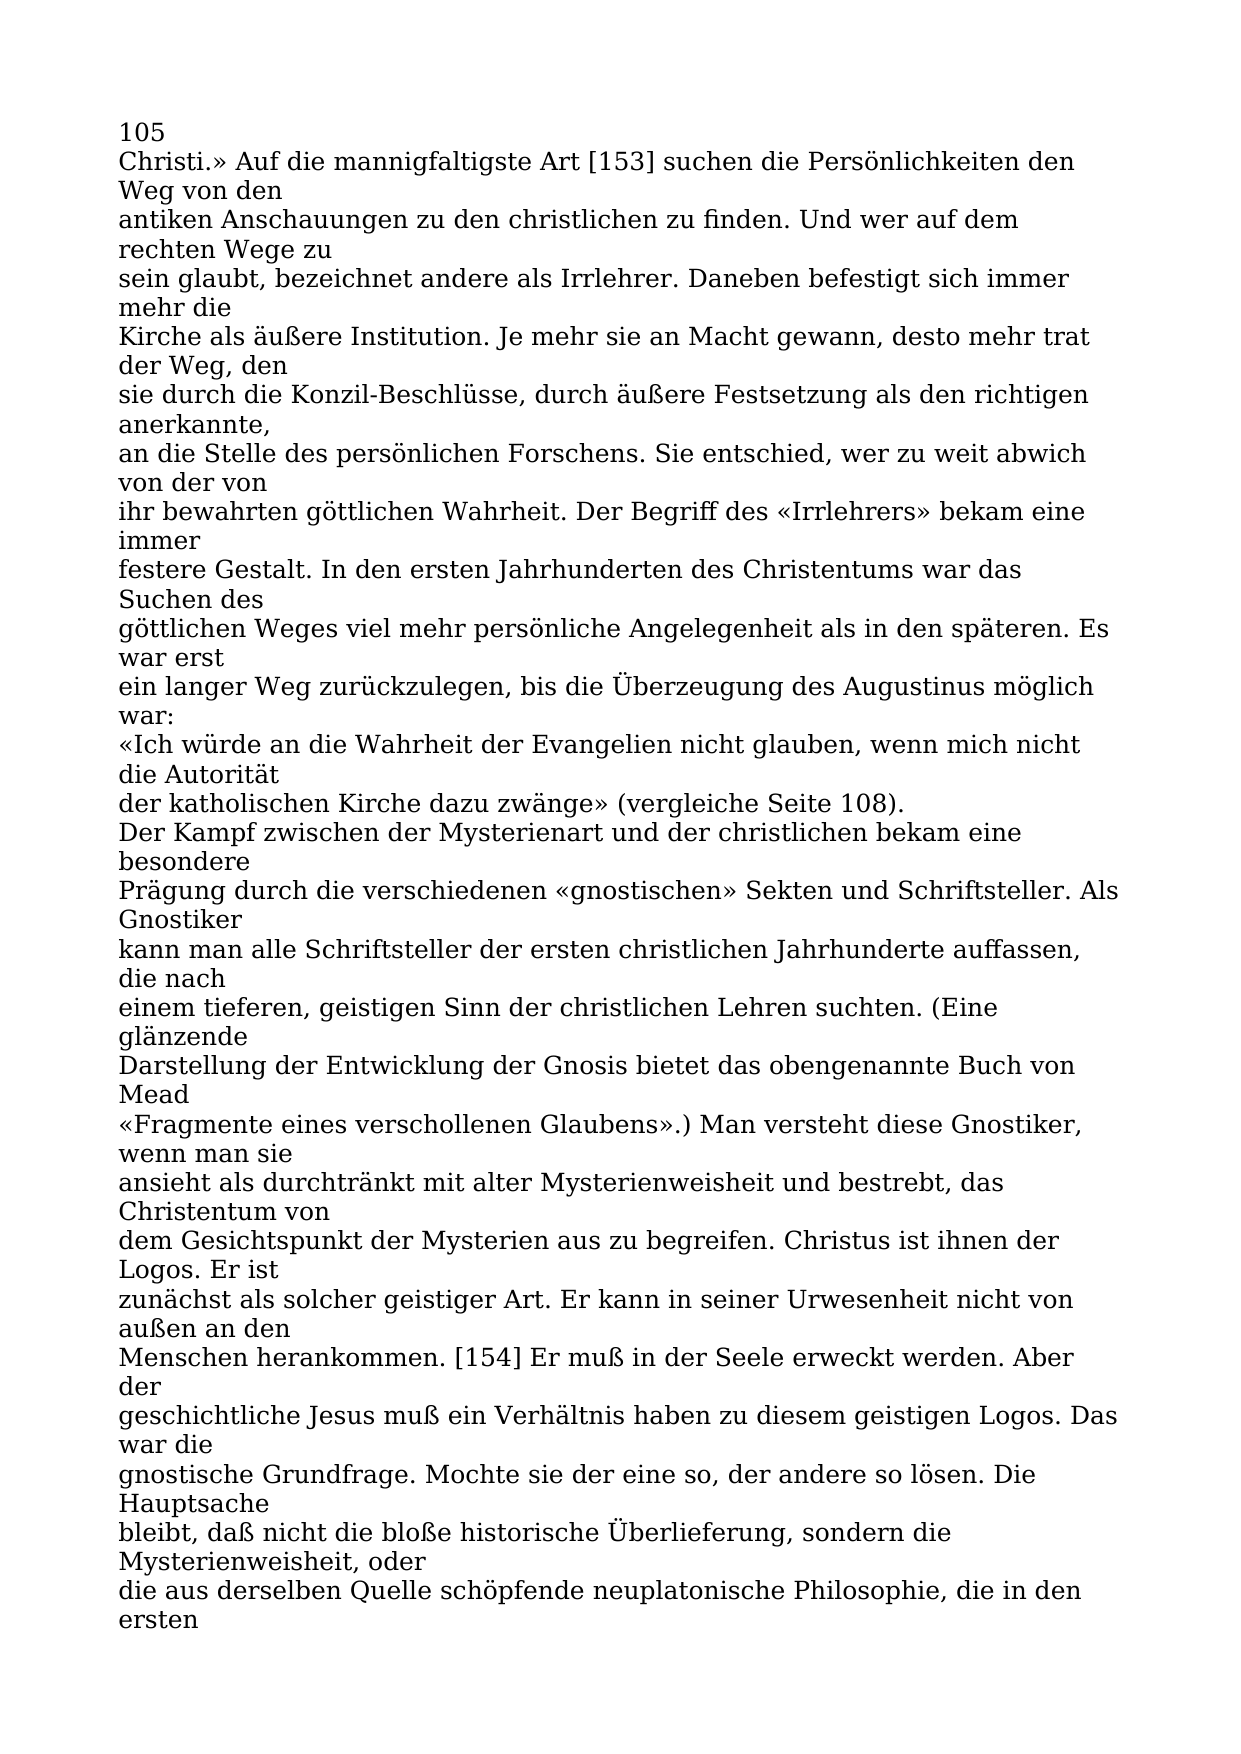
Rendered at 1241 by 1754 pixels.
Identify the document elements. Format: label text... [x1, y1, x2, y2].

text kann man alle Schriftsteller der ersten christlichen Jahrhunderte auffassen, die nach [118, 935, 1122, 993]
text antiken Anschauungen zu den christlichen zu finden. Und wer auf dem rechten Wege zu [118, 206, 1122, 264]
text die aus derselben Quelle schöpfende neuplatonische Philosophie, die in den ersten [118, 1576, 1122, 1635]
text geschichtliche Jesus muß ein Verhältnis haben zu diesem geistigen Logos. Das war die [118, 1401, 1122, 1460]
text sein glaubt, bezeichnet andere als Irrlehrer. Daneben befestigt sich immer mehr die [118, 264, 1122, 322]
text 105 [118, 118, 1122, 147]
text Prägung durch die verschiedenen «gnostischen» Sekten und Schriftsteller. Als Gnostiker [118, 876, 1122, 935]
text bleibt, daß nicht die bloße historische Überlieferung, sondern die Mysterienweisheit, oder [118, 1518, 1122, 1576]
text ihr bewahrten göttlichen Wahrheit. Der Begriff des «Irrlehrers» bekam eine immer [118, 497, 1122, 556]
text «Fragmente eines verschollenen Glaubens».) Man versteht diese Gnostiker, wenn man sie [118, 1110, 1122, 1168]
text gnostische Grundfrage. Mochte sie der eine so, der andere so lösen. Die Hauptsache [118, 1460, 1122, 1518]
text an die Stelle des persönlichen Forschens. Sie entschied, wer zu weit abwich von der von [118, 439, 1122, 497]
text Der Kampf zwischen der Mysterienart und der christlichen bekam eine besondere [118, 818, 1122, 876]
text dem Gesichtspunkt der Mysterien aus zu begreifen. Christus ist ihnen der Logos. Er ist [118, 1226, 1122, 1285]
text zunächst als solcher geistiger Art. Er kann in seiner Urwesenheit nicht von außen an den [118, 1285, 1122, 1343]
text Kirche als äußere Institution. Je mehr sie an Macht gewann, desto mehr trat der Weg, den [118, 322, 1122, 381]
text göttlichen Weges viel mehr persönliche Angelegenheit als in den späteren. Es war erst [118, 614, 1122, 672]
text ein langer Weg zurückzulegen, bis die Überzeugung des Augustinus möglich war: [118, 672, 1122, 731]
text Christi.» Auf die mannigfaltigste Art [153] suchen die Persönlichkeiten den Weg von den [118, 147, 1122, 206]
text einem tieferen, geistigen Sinn der christlichen Lehren suchten. (Eine glänzende [118, 993, 1122, 1051]
text der katholischen Kirche dazu zwänge» (vergleiche Seite 108). [118, 789, 1122, 818]
text Menschen herankommen. [154] Er muß in der Seele erweckt werden. Aber der [118, 1343, 1122, 1401]
text «Ich würde an die Wahrheit der Evangelien nicht glauben, wenn mich nicht die Autorität [118, 731, 1122, 789]
text ansieht als durchtränkt mit alter Mysterienweisheit und bestrebt, das Christentum von [118, 1168, 1122, 1226]
text sie durch die Konzil-Beschlüsse, durch äußere Festsetzung als den richtigen anerkannte, [118, 381, 1122, 439]
text festere Gestalt. In den ersten Jahrhunderten des Christentums war das Suchen des [118, 556, 1122, 614]
text Darstellung der Entwicklung der Gnosis bietet das obengenannte Buch von Mead [118, 1051, 1122, 1110]
